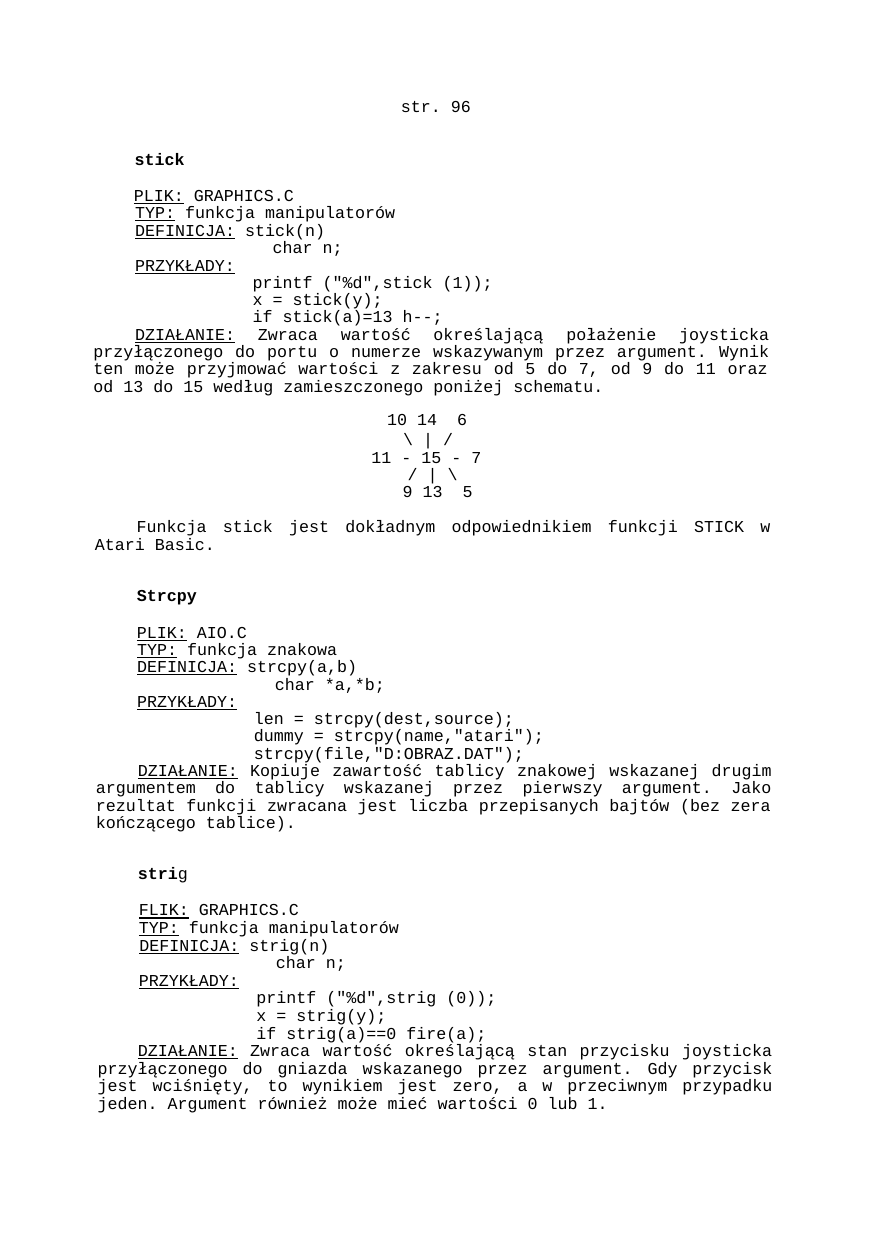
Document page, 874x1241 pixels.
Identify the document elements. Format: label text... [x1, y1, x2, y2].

text DEFINICJA: strcpy(a,b) [137, 659, 772, 676]
text str. 96 [99, 99, 772, 118]
text strig [138, 866, 772, 884]
text if strig(a)==0 fire(a); [256, 1025, 502, 1043]
text 11 - 15 - 7 [371, 449, 495, 467]
text / | \ [401, 467, 474, 484]
text DEFINICJA: strig(n) [139, 937, 772, 954]
text DEFINICJA: stick(n) [135, 222, 772, 239]
text char n; PRZYKŁADY: [139, 954, 352, 990]
text printf ("%d",strig (0)); x = strig(y); [256, 990, 502, 1025]
text TYP: funkcja manipulatorów [135, 205, 772, 222]
text char n; PRZYKŁADY: [135, 240, 352, 274]
text TYP: funkcja manipulatorów [139, 919, 772, 937]
text PLIK: GRAPHICS.C [133, 188, 772, 205]
text len = strcpy(dest,source); dummy = strcpy(name,"atari"); strcpy(file,"D:OBRAZ.DAT"); [253, 711, 562, 763]
text Funkcja stick jest dokładnym odpowiednikiem funkcji STICK w Atari Basic. [94, 518, 770, 554]
text DZIAŁANIE: Zwraca wartość określającą połażenie joysticka przyłączonego do portu o numerze wskazywanym przez argument. Wynik ten może przyjmować wartości z zakresu od 5 do 7, od 9 do 11 oraz od 13 do 15 według zamieszczonego poniżej schematu. [93, 326, 769, 396]
text if stick(a)=13 h--; [252, 309, 502, 326]
text TYP: funkcja znakowa [137, 642, 772, 659]
text DZIAŁANIE: Kopiuje zawartość tablicy znakowej wskazanej drugim argumentem do tablicy wskazanej przez pierwszy argument. Jako rezultat funkcji zwracana jest liczba przepisanych bajtów (bez zera kończącego tablice). [96, 763, 771, 832]
text 9 13 5 [401, 484, 474, 501]
text char *a,*b; PRZYKŁADY: [137, 676, 412, 711]
text 10 14 6 [287, 412, 772, 431]
text Strcpy [137, 587, 772, 606]
text PLIK: AIO.C [137, 624, 772, 642]
text FLIK: GRAPHICS.C [139, 902, 772, 919]
text DZIAŁANIE: Zwraca wartość określającą stan przycisku joysticka przyłączonego do gniazda wskazanego przez argument. Gdy przycisk jest wciśnięty, to wynikiem jest zero, a w przeciwnym przypadku jeden. Argument również może mieć wartości 0 lub 1. [97, 1043, 772, 1113]
text \ | / [371, 431, 495, 449]
text printf ("%d",stick (1)); x = stick(y); [252, 274, 502, 309]
text stick [134, 152, 772, 170]
